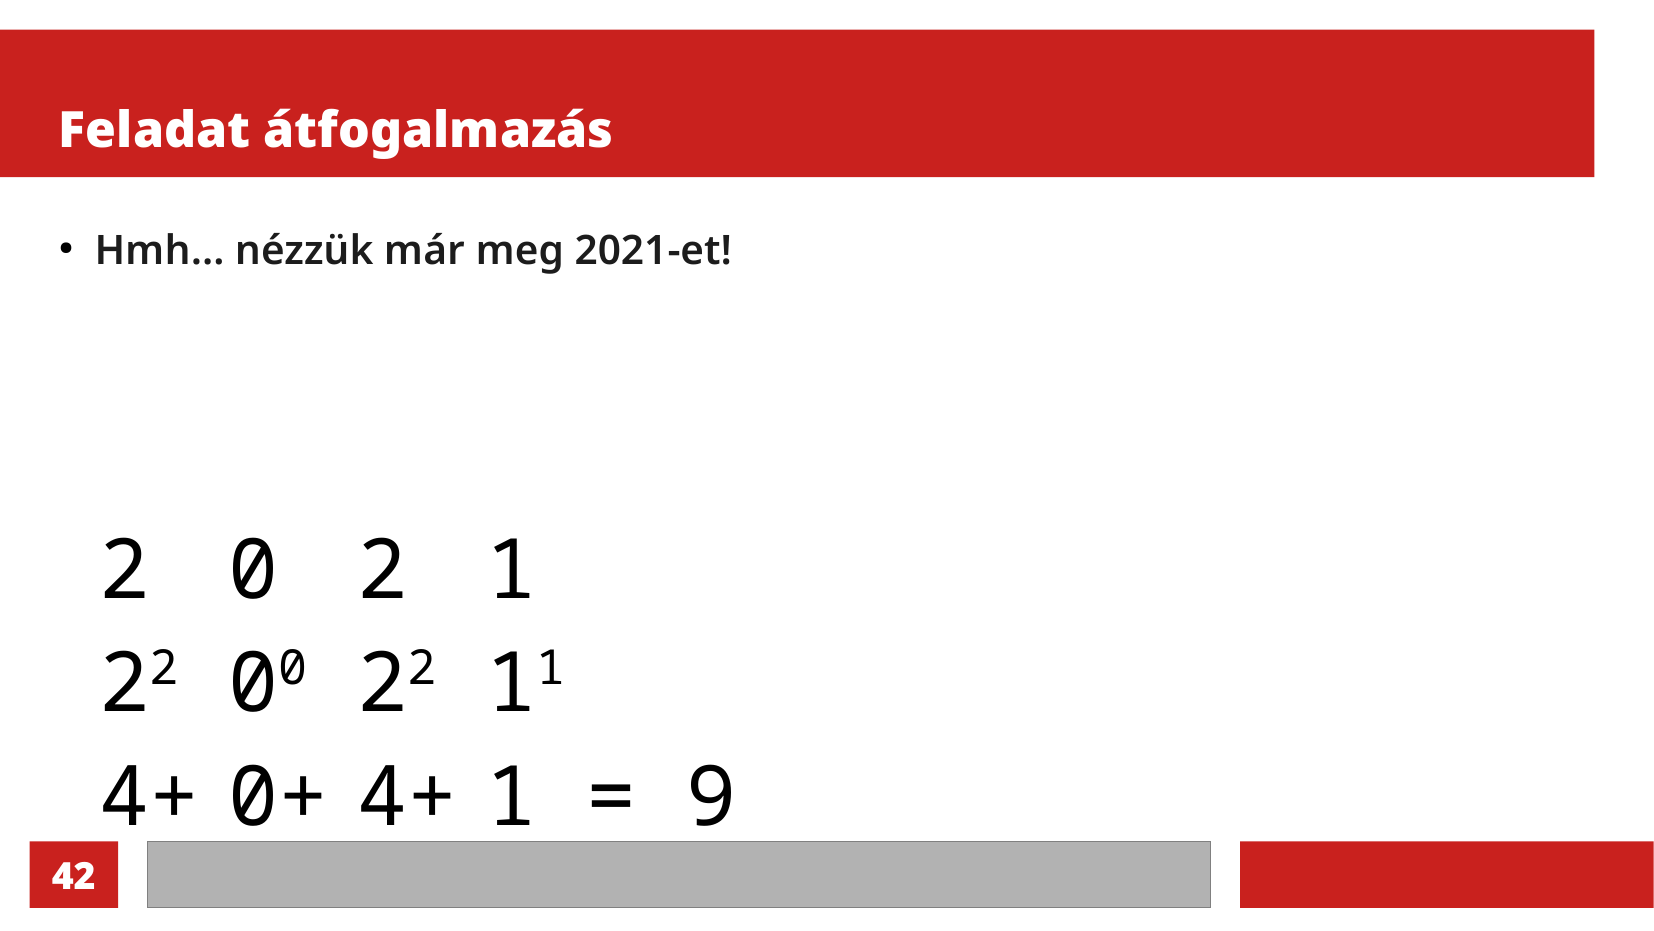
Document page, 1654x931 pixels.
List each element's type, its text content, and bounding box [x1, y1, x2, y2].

list Hmh… nézzük már meg 2021-et! [59, 221, 1565, 768]
text_box 2 0 2 1 22 00 22 11 4+ 0+ 4+ 1 = 9 [84, 501, 1414, 772]
title Feladat átfogalmazás [59, 44, 1595, 163]
